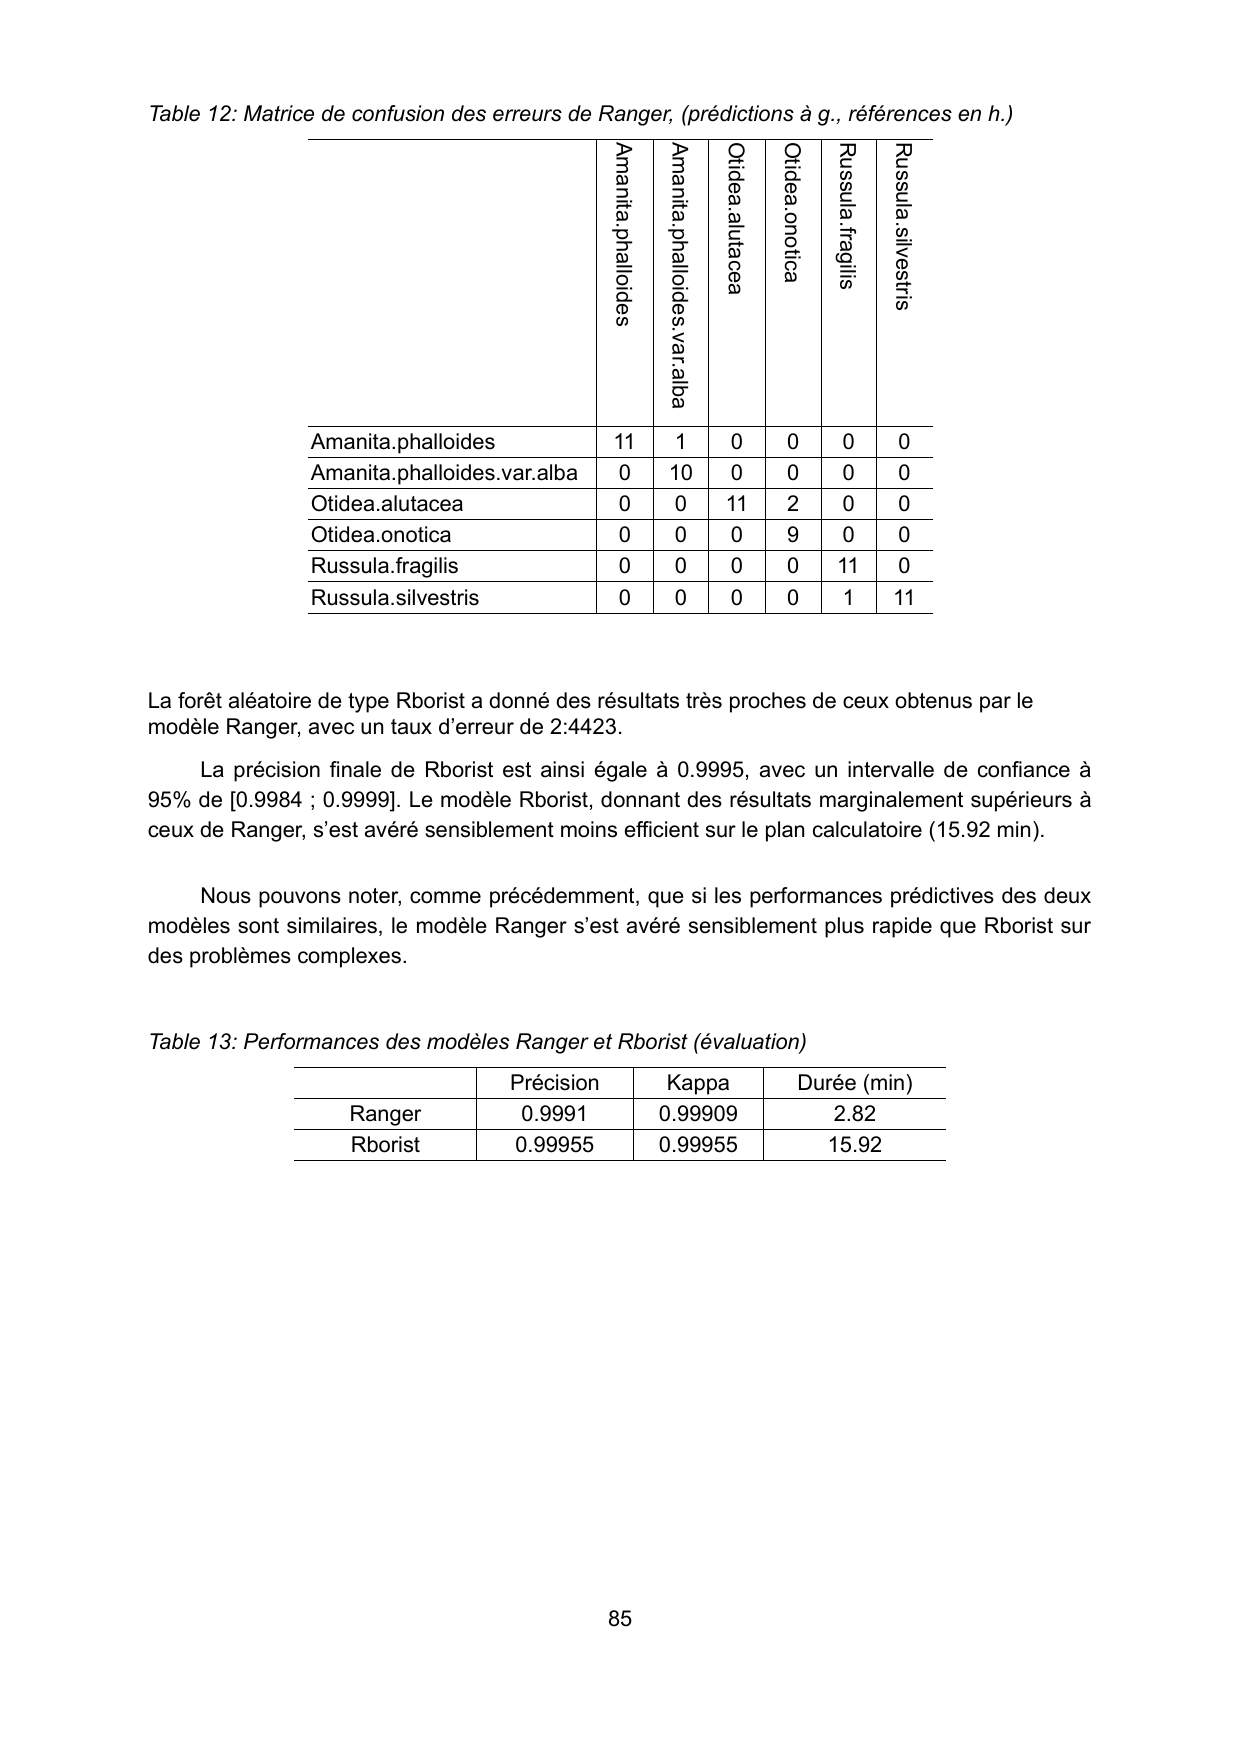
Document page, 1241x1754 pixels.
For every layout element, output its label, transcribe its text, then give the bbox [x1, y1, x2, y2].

table_header [308, 140, 596, 426]
table_cell [766, 520, 821, 550]
table_cell [654, 489, 708, 519]
table_cell [634, 1130, 763, 1160]
table_cell [766, 489, 821, 519]
table_cell [877, 458, 932, 488]
text La forêt aléatoire de type Rborist a donné des résultats très proches de ceux obtenus par le modèle Ranger, avec un taux d’erreur de 2:4423. [148, 688, 1093, 739]
table_cell [294, 1099, 476, 1129]
table_cell [294, 1130, 476, 1160]
table_header [766, 140, 821, 426]
table_cell [634, 1099, 763, 1129]
table_cell [477, 1130, 633, 1160]
table_cell [822, 551, 876, 581]
table_cell [308, 551, 596, 581]
table_cell [822, 520, 876, 550]
table_header [709, 140, 765, 426]
text Table 13: Performances des modèles Ranger et Rborist (évaluation) [148, 1029, 1093, 1054]
table_cell [308, 520, 596, 550]
table_header [654, 140, 708, 426]
table_header [764, 1068, 946, 1098]
table_cell [877, 551, 932, 581]
table_cell [597, 582, 653, 613]
table_header [634, 1068, 763, 1098]
table_cell [654, 427, 708, 457]
table_cell [597, 489, 653, 519]
table_header [294, 1068, 476, 1098]
table_cell [308, 582, 596, 613]
table_cell [822, 582, 876, 613]
table_cell [877, 582, 932, 613]
table_cell [597, 427, 653, 457]
table_cell [877, 520, 932, 550]
table_cell [709, 582, 765, 613]
table_cell [766, 427, 821, 457]
table_cell [654, 520, 708, 550]
table_cell [654, 582, 708, 613]
table_cell [308, 458, 596, 488]
table_cell [822, 489, 876, 519]
table_cell [709, 427, 765, 457]
table_cell [709, 551, 765, 581]
table_header [477, 1068, 633, 1098]
table_cell [766, 458, 821, 488]
text La précision finale de Rborist est ainsi égale à 0.9995, avec un intervalle de confiance à 95% de [0.9984 ; 0.9999]. Le modèle Rborist, donnant des résultats marginalement supérieurs à ceux de Ranger, s’est avéré sensiblement moins efficient sur le plan calculatoire (15.92 min). [148, 757, 1093, 842]
table_cell [709, 489, 765, 519]
table_cell [877, 489, 932, 519]
table_cell [764, 1130, 946, 1160]
table_header [822, 140, 876, 426]
table_cell [654, 458, 708, 488]
table_cell [709, 458, 765, 488]
table_cell [308, 427, 596, 457]
table_cell [597, 551, 653, 581]
table_header [597, 140, 653, 426]
table_header [877, 140, 932, 426]
table_cell [597, 520, 653, 550]
table_cell [764, 1099, 946, 1129]
table_cell [597, 458, 653, 488]
table_cell [822, 458, 876, 488]
table_cell [766, 551, 821, 581]
text Nous pouvons noter, comme précédemment, que si les performances prédictives des deux modèles sont similaires, le modèle Ranger s’est avéré sensiblement plus rapide que Rborist sur des problèmes complexes. [148, 883, 1093, 968]
text Table 12: Matrice de confusion des erreurs de Ranger, (prédictions à g., références en h.) [148, 101, 1093, 126]
table_cell [308, 489, 596, 519]
table_cell [477, 1099, 633, 1129]
table_cell [877, 427, 932, 457]
table_cell [709, 520, 765, 550]
table_cell [766, 582, 821, 613]
table_cell [654, 551, 708, 581]
table_cell [822, 427, 876, 457]
